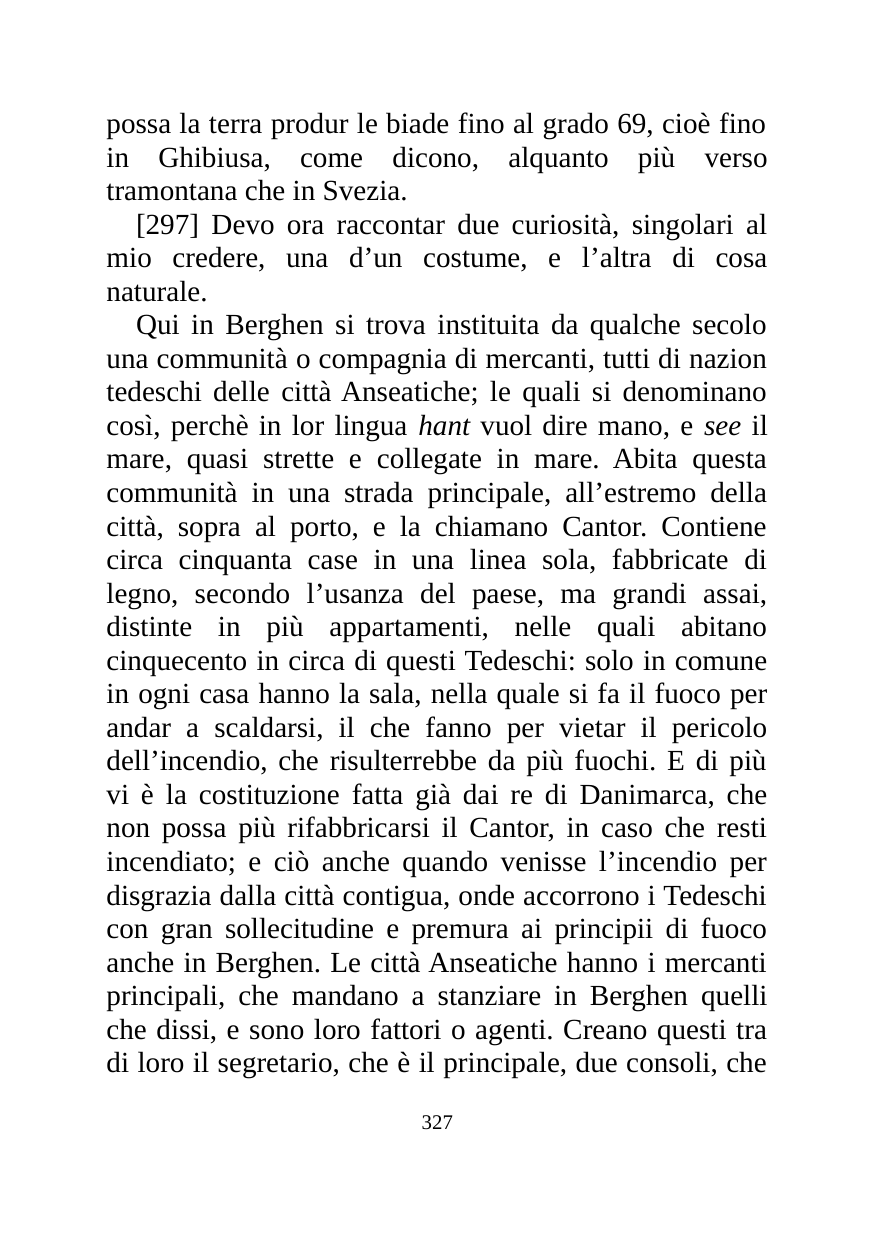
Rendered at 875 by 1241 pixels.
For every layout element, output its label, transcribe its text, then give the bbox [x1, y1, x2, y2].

text Qui in Berghen si trova instituita da qualche secolo una communità o compagnia di mercanti, tutti di nazion tedeschi delle città Anseatiche; le quali si denominano così, perchè in lor lingua hant vuol dire mano, e see il mare, quasi strette e collegate in mare. Abita questa communità in una strada principale, all’estremo della città, sopra al porto, e la chiamano Cantor. Contiene circa cinquanta case in una linea sola, fabbricate di legno, secondo l’usanza del paese, ma grandi assai, distinte in più appartamenti, nelle quali abitano cinquecento in circa di questi Tedeschi: solo in comune in ogni casa hanno la sala, nella quale si fa il fuoco per andar a scaldarsi, il che fanno per vietar il pericolo dell’incendio, che risulterrebbe da più fuochi. E di più vi è la costituzione fatta già dai re di Danimarca, che non possa più rifabbricarsi il Cantor, in caso che resti incendiato; e ciò anche quando venisse l’incendio per disgrazia dalla città contigua, onde accorrono i Tedeschi con gran sollecitudine e premura ai principii di fuoco anche in Berghen. Le città Anseatiche hanno i mercanti principali, che mandano a stanziare in Berghen quelli che dissi, e sono loro fattori o agenti. Creano questi tra di loro il segretario, che è il principale, due consoli, che [106, 307, 768, 1079]
text possa la terra produr le biade fino al grado 69, cioè fino in Ghibiusa, come dicono, alquanto più verso tramontana che in Svezia. [106, 106, 768, 207]
text [297] Devo ora raccontar due curiosità, singolari al mio credere, una d’un costume, e l’altra di cosa naturale. [106, 207, 768, 307]
